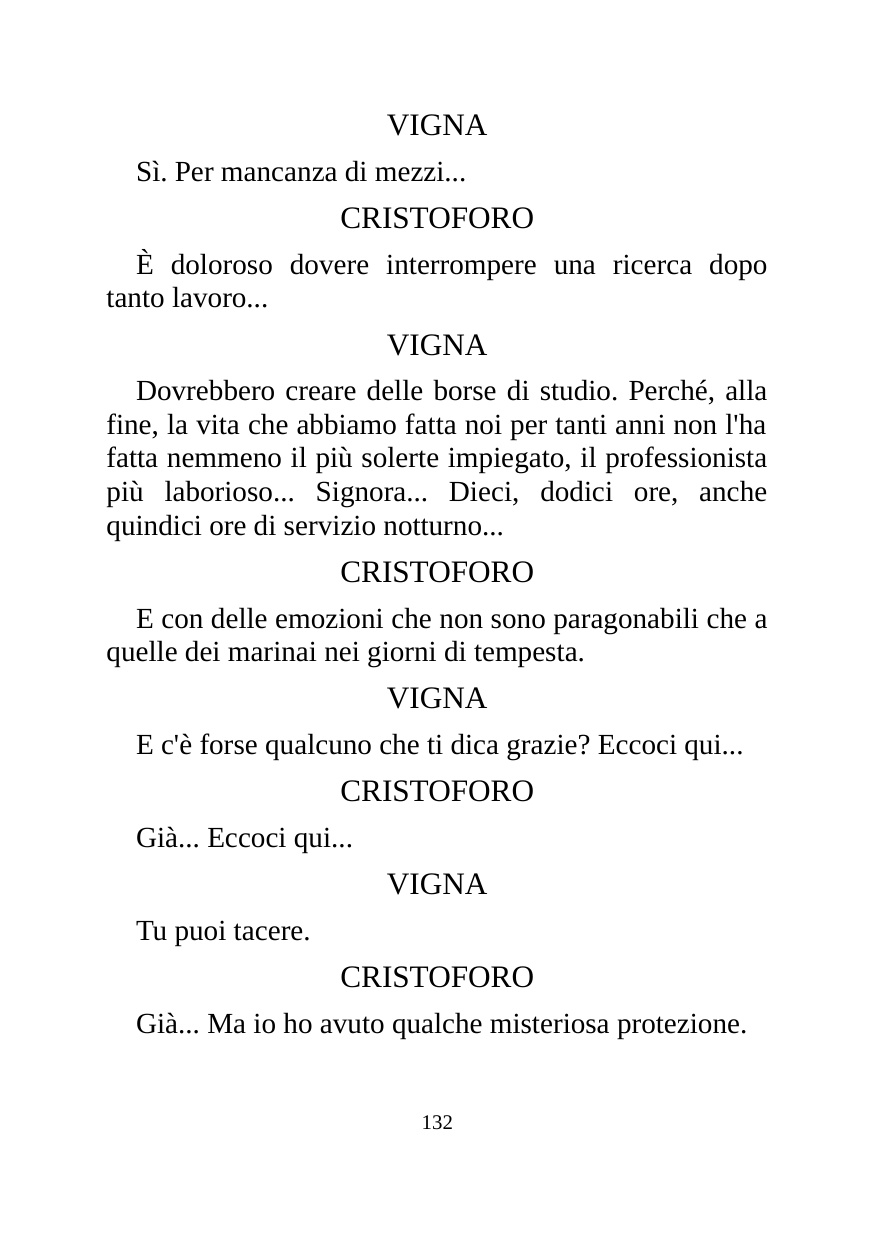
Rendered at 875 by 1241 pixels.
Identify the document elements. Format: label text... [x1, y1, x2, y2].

text Già... Eccoci qui... [106, 820, 768, 854]
text VIGNA [106, 679, 768, 716]
text E c'è forse qualcuno che ti dica grazie? Eccoci qui... [106, 727, 768, 761]
text Dovrebbero creare delle borse di studio. Perché, alla fine, la vita che abbiamo fatta noi per tanti anni non l'ha fatta nemmeno il più solerte impiegato, il professionista più laborioso... Signora... Dieci, dodici ore, anche quindici ore di servizio notturno... [106, 373, 768, 541]
text E con delle emozioni che non sono paragonabili che a quelle dei marinai nei giorni di tempesta. [106, 601, 768, 668]
text CRISTOFORO [106, 553, 768, 589]
text VIGNA [106, 106, 768, 142]
text CRISTOFORO [106, 959, 768, 994]
text VIGNA [106, 866, 768, 902]
text È doloroso dovere interrompere una ricerca dopo tanto lavoro... [106, 247, 768, 314]
text VIGNA [106, 326, 768, 362]
text CRISTOFORO [106, 199, 768, 235]
text Sì. Per mancanza di mezzi... [106, 154, 768, 187]
text Già... Ma io ho avuto qualche misteriosa protezione. [106, 1006, 768, 1040]
text Tu puoi tacere. [106, 913, 768, 947]
text CRISTOFORO [106, 773, 768, 808]
